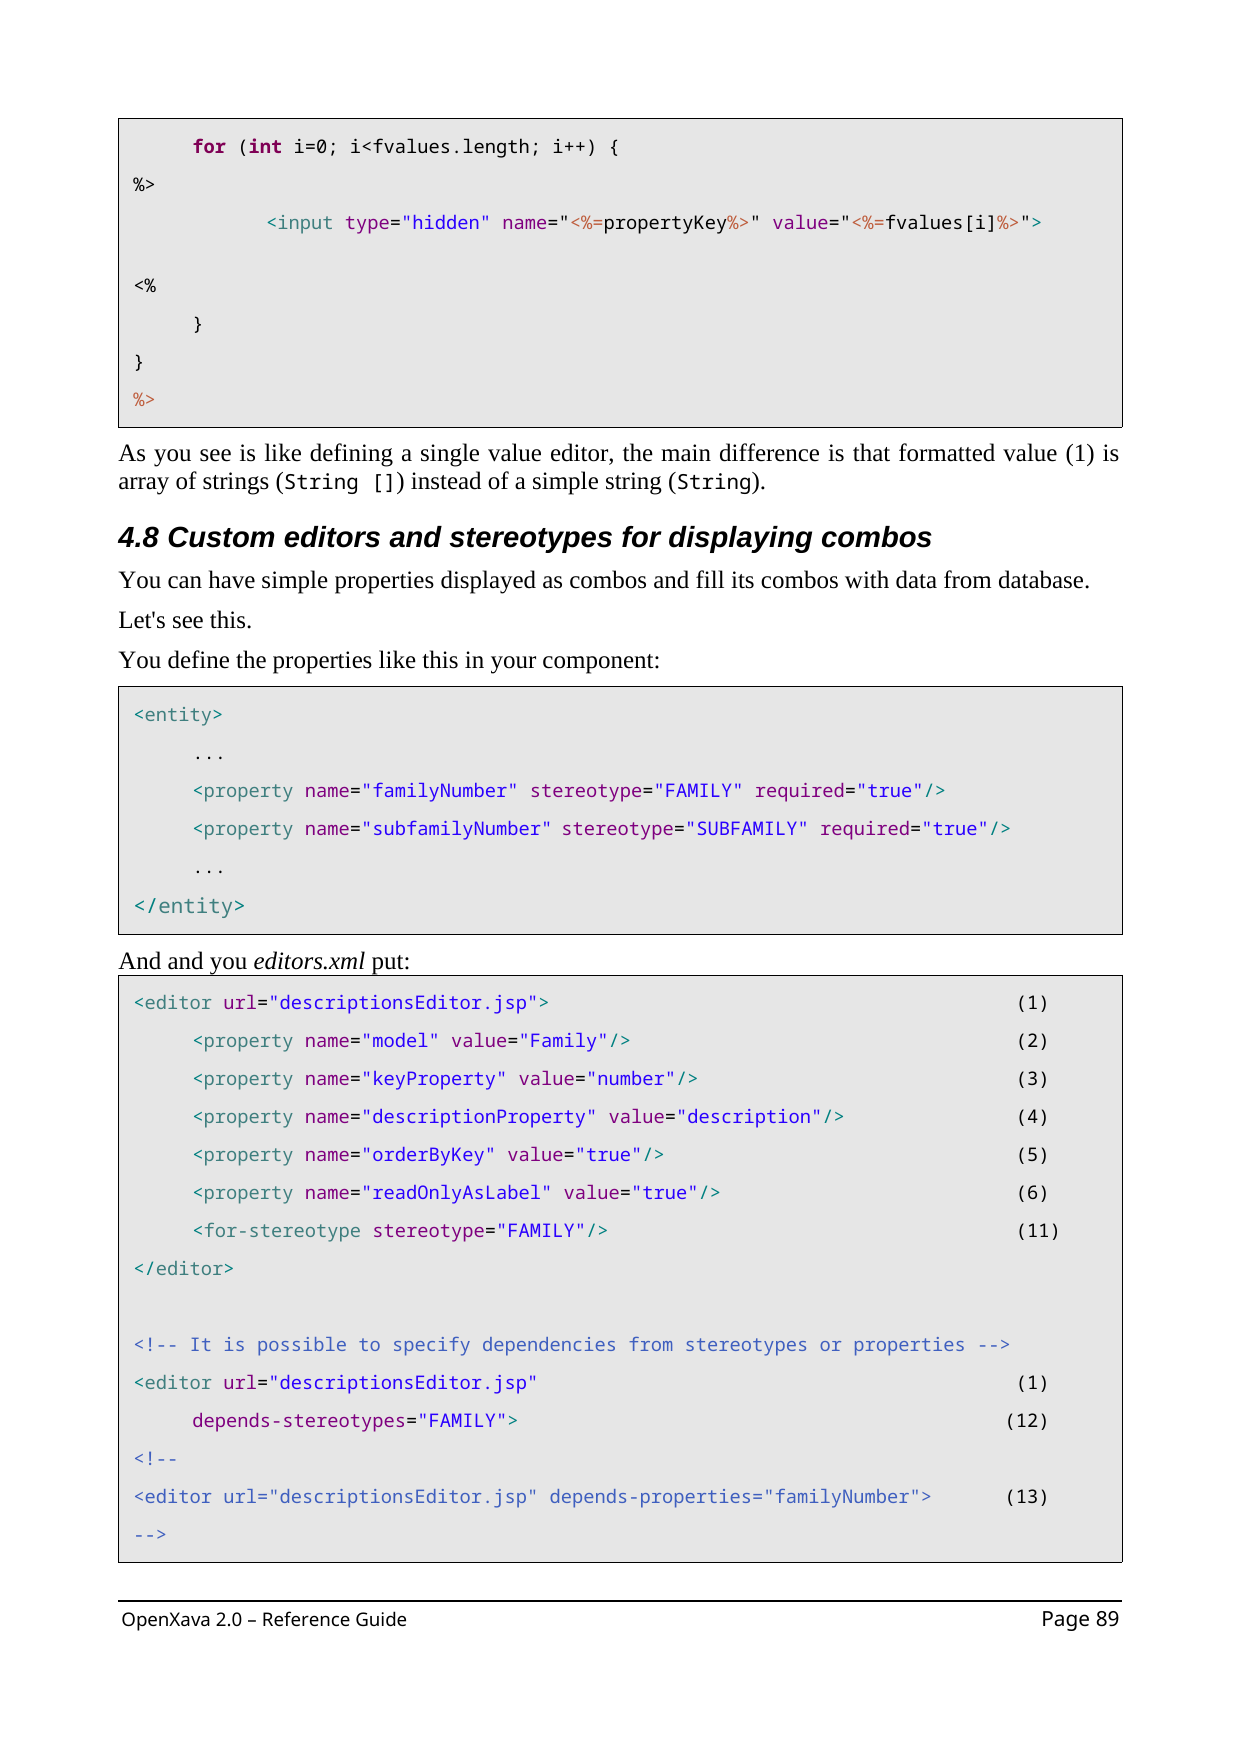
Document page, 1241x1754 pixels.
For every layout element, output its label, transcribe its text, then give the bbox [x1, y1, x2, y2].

text You define the properties like this in your component: [118, 646, 1122, 674]
text <property name="orderByKey" value="true"/> (5) [119, 1127, 1122, 1165]
text ... [119, 724, 1122, 762]
text depends-stereotypes="FAMILY"> (12) [119, 1393, 1122, 1431]
text <property name="readOnlyAsLabel" value="true"/> (6) [119, 1165, 1122, 1203]
text <editor url="descriptionsEditor.jsp" depends-properties="familyNumber"> (13) [119, 1469, 1122, 1507]
text <property name="model" value="Family"/> (2) [119, 1013, 1122, 1051]
text %> [119, 372, 1122, 427]
text <property name="subfamilyNumber" stereotype="SUBFAMILY" required="true"/> [119, 800, 1122, 838]
subtitle Custom editors and stereotypes for displaying combos [118, 521, 1122, 553]
text <entity> [119, 687, 1122, 724]
text } [119, 296, 1122, 334]
text <property name="familyNumber" stereotype="FAMILY" required="true"/> [119, 762, 1122, 800]
text <!-- It is possible to specify dependencies from stereotypes or properties --> [119, 1317, 1122, 1355]
text <for-stereotype stereotype="FAMILY"/> (11) [119, 1203, 1122, 1241]
text <% [119, 258, 1122, 296]
text You can have simple properties displayed as combos and fill its combos with data from database. [118, 566, 1122, 593]
text %> [119, 156, 1122, 194]
text <!-- [119, 1431, 1122, 1469]
text Let's see this. [118, 606, 1122, 634]
text --> [119, 1507, 1122, 1562]
text <property name="descriptionProperty" value="description"/> (4) [119, 1089, 1122, 1127]
text <editor url="descriptionsEditor.jsp"> (1) [119, 976, 1122, 1013]
text ... [119, 838, 1122, 876]
text </editor> [119, 1241, 1122, 1279]
text As you see is like defining a single value editor, the main difference is that formatted value (1) is array of strings (String []) instead of a simple string (String). [118, 439, 1122, 496]
text <editor url="descriptionsEditor.jsp" (1) [119, 1355, 1122, 1393]
text for (int i=0; i<fvalues.length; i++) { [119, 119, 1122, 156]
text </entity> [119, 876, 1122, 934]
text } [119, 334, 1122, 372]
text And and you editors.xml put: [118, 947, 1122, 975]
text <input type="hidden" name="<%=propertyKey%>" value="<%=fvalues[i]%>"> [119, 194, 1122, 258]
text <property name="keyProperty" value="number"/> (3) [119, 1051, 1122, 1089]
